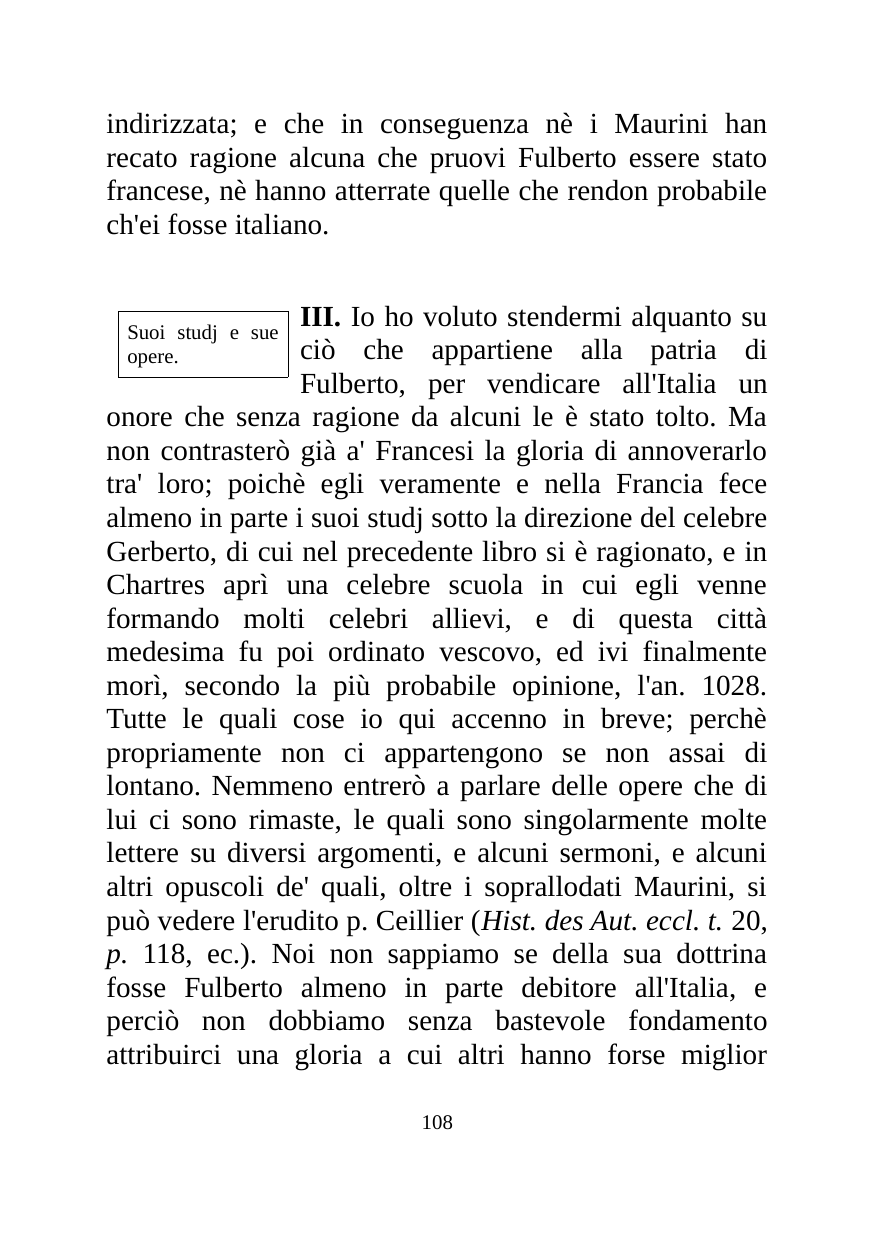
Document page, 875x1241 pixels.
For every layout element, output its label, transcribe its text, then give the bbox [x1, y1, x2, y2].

text indirizzata; e che in conseguenza nè i Maurini han recato ragione alcuna che pruovi Fulberto essere stato francese, nè hanno atterrate quelle che rendon probabile ch'ei fosse italiano. [106, 106, 768, 240]
text III. Io ho voluto stendermi alquanto su ciò che appartiene alla patria di Fulberto, per vendicare all'Italia un onore che senza ragione da alcuni le è stato tolto. Ma non contrasterò già a' Francesi la gloria di annoverarlo tra' loro; poichè egli veramente e nella Francia fece almeno in parte i suoi studj sotto la direzione del celebre Gerberto, di cui nel precedente libro si è ragionato, e in Chartres aprì una celebre scuola in cui egli venne formando molti celebri allievi, e di questa città medesima fu poi ordinato vescovo, ed ivi finalmente morì, secondo la più probabile opinione, l'an. 1028. Tutte le quali cose io qui accenno in breve; perchè propriamente non ci appartengono se non assai di lontano. Nemmeno entrerò a parlare delle opere che di lui ci sono rimaste, le quali sono singolarmente molte lettere su diversi argomenti, e alcuni sermoni, e alcuni altri opuscoli de' quali, oltre i soprallodati Maurini, si può vedere l'erudito p. Ceillier (Hist. des Aut. eccl. t. 20, p. 118, ec.). Noi non sappiamo se della sua dottrina fosse Fulberto almeno in parte debitore all'Italia, e perciò non dobbiamo senza bastevole fondamento attribuirci una gloria a cui altri hanno forse miglior [106, 299, 768, 1070]
text Suoi studj e sue opere. [127, 320, 279, 368]
